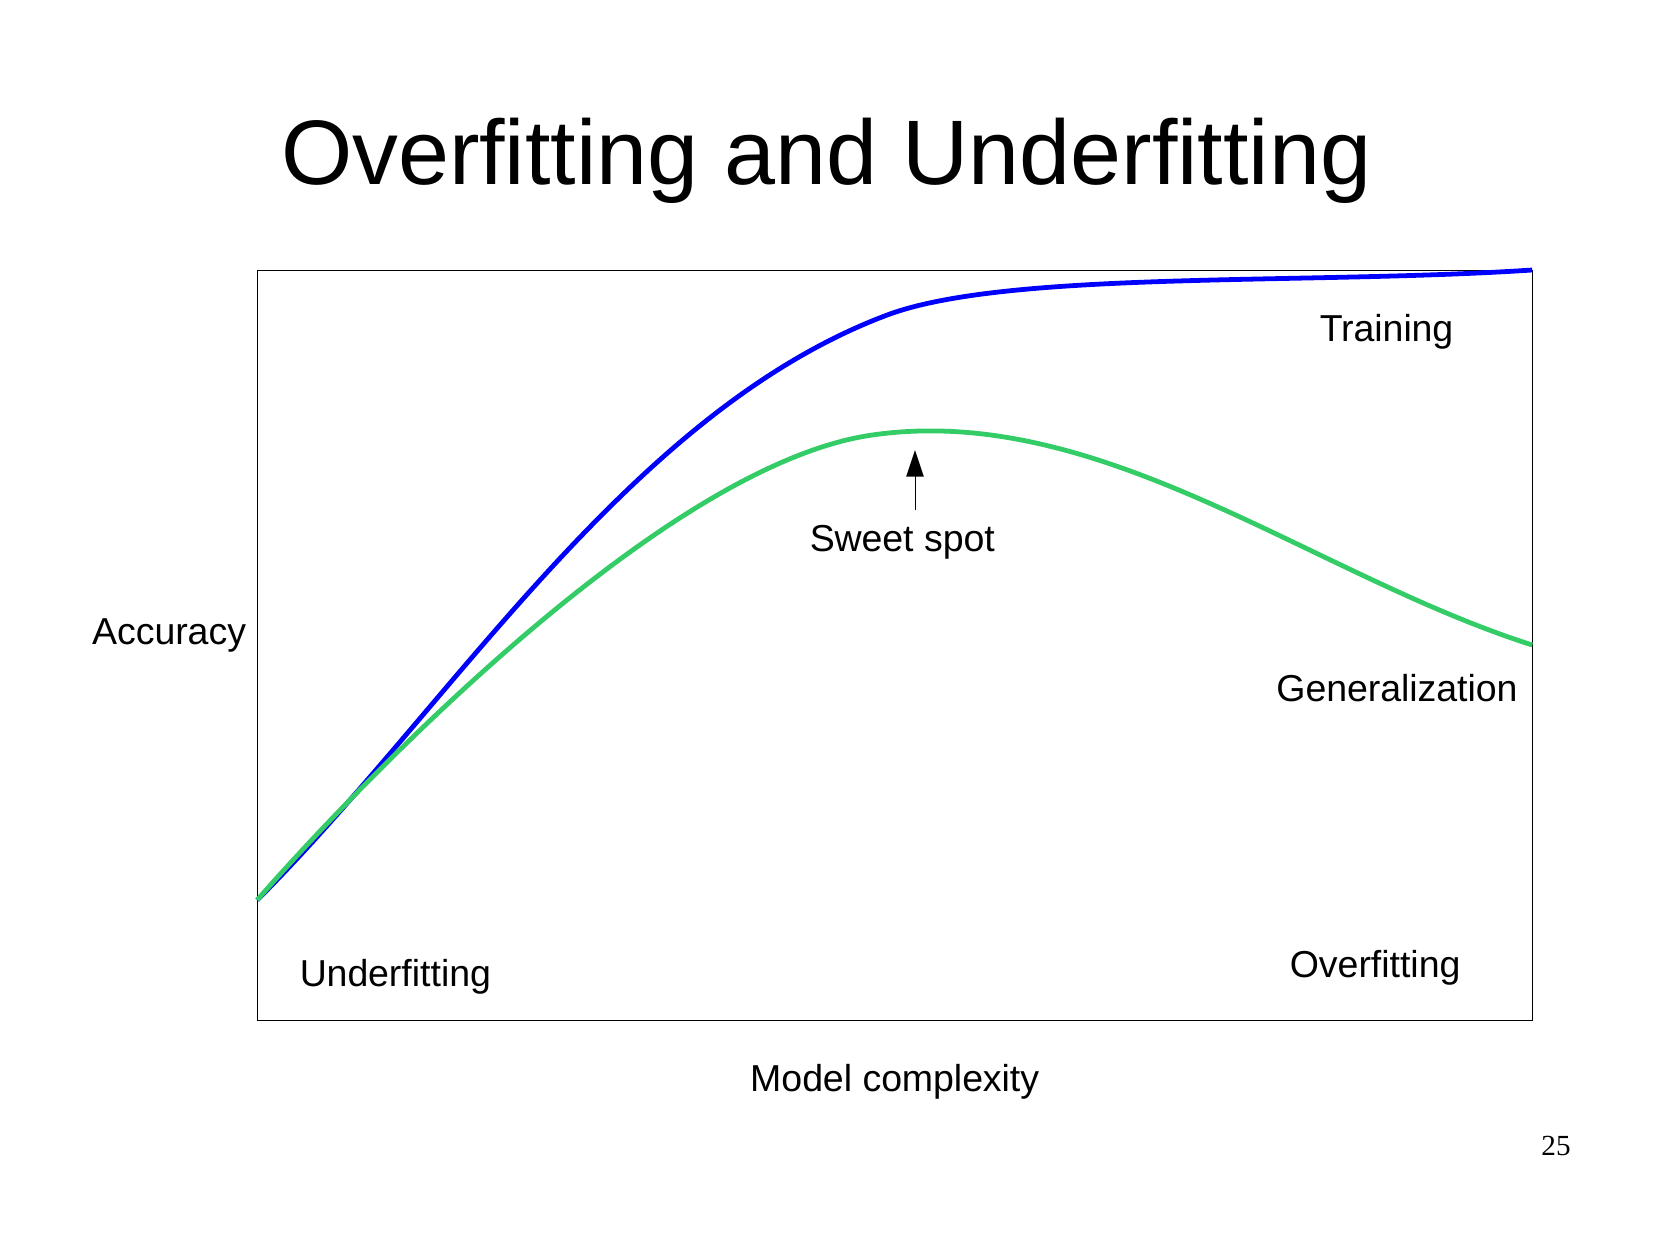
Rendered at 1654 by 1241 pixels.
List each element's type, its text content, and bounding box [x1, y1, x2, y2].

text_box Overfitting [1275, 935, 1501, 1011]
text_box Training [1305, 300, 1516, 357]
text_box Underfitting [285, 945, 506, 1002]
title Overfitting and Underfitting [82, 49, 1571, 257]
text_box Sweet spot [795, 510, 1066, 567]
text_box Generalization [1261, 660, 1533, 717]
text_box Accuracy [77, 603, 393, 661]
text_box Model complexity [647, 1050, 1143, 1107]
